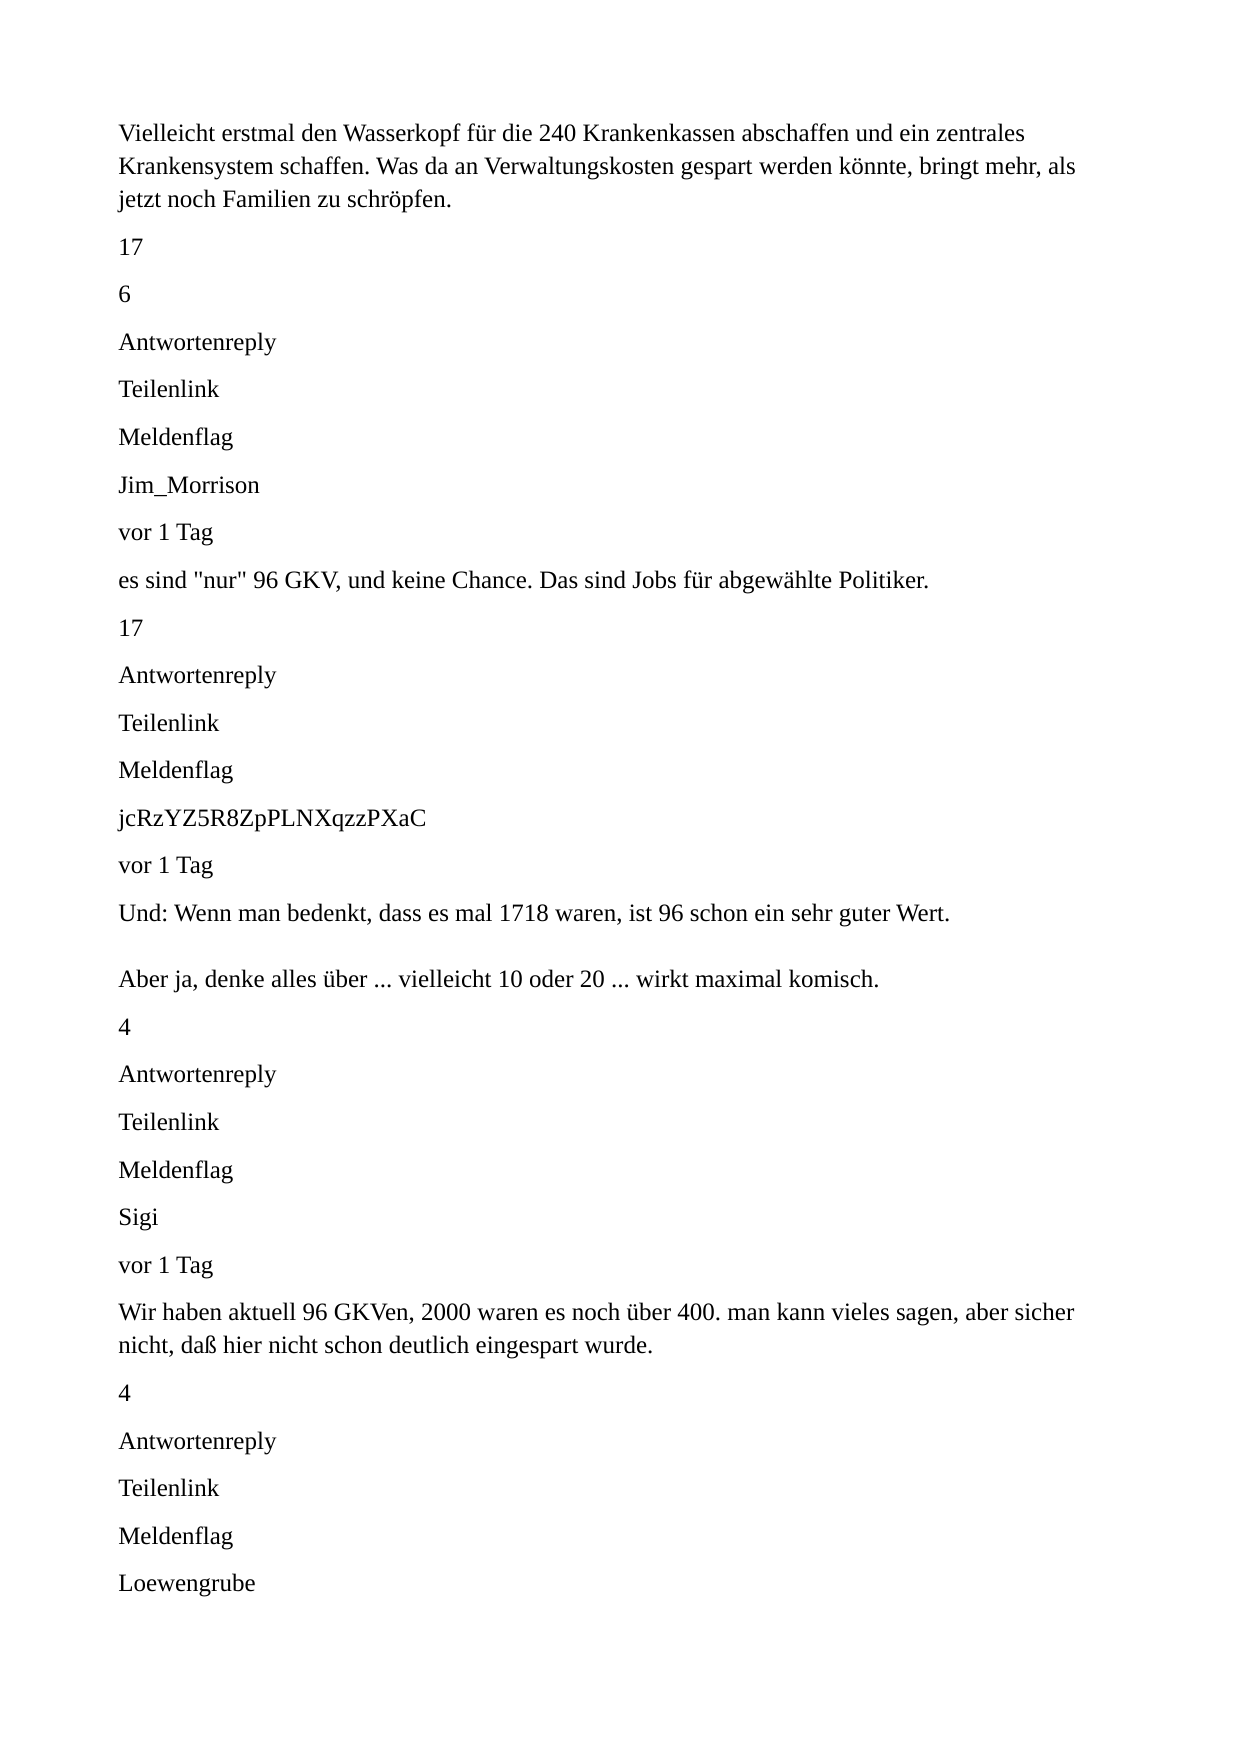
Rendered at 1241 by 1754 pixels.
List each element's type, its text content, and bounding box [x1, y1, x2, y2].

text Meldenflag [118, 755, 1122, 784]
text 6 [118, 279, 1122, 308]
text Antwortenreply [118, 660, 1122, 689]
text Loewengrube [118, 1568, 1122, 1597]
text Antwortenreply [118, 1426, 1122, 1454]
text vor 1 Tag [118, 1250, 1122, 1279]
text Teilenlink [118, 374, 1122, 403]
text Teilenlink [118, 1473, 1122, 1502]
text vor 1 Tag [118, 517, 1122, 546]
text Wir haben aktuell 96 GKVen, 2000 waren es noch über 400. man kann vieles sagen, aber sicher nicht, daß hier nicht schon deutlich eingespart wurde. [118, 1297, 1122, 1359]
text Meldenflag [118, 1155, 1122, 1183]
text Jim_Morrison [118, 470, 1122, 498]
text 4 [118, 1012, 1122, 1041]
text vor 1 Tag [118, 851, 1122, 879]
text Sigi [118, 1202, 1122, 1231]
text Teilenlink [118, 708, 1122, 737]
text Vielleicht erstmal den Wasserkopf für die 240 Krankenkassen abschaffen und ein zentrales Krankensystem schaffen. Was da an Verwaltungskosten gespart werden könnte, bringt mehr, als jetzt noch Familien zu schröpfen. [118, 118, 1122, 213]
text 17 [118, 232, 1122, 261]
text Meldenflag [118, 422, 1122, 451]
text 17 [118, 613, 1122, 641]
text Meldenflag [118, 1521, 1122, 1550]
text Und: Wenn man bedenkt, dass es mal 1718 waren, ist 96 schon ein sehr guter Wert. Aber ja, denke alles über ... vielleicht 10 oder 20 ... wirkt maximal komisch. [118, 898, 1122, 993]
text Antwortenreply [118, 327, 1122, 356]
text jcRzYZ5R8ZpPLNXqzzPXaC [118, 803, 1122, 832]
text 4 [118, 1378, 1122, 1407]
text Teilenlink [118, 1107, 1122, 1136]
text es sind "nur" 96 GKV, und keine Chance. Das sind Jobs für abgewählte Politiker. [118, 565, 1122, 594]
text Antwortenreply [118, 1059, 1122, 1088]
